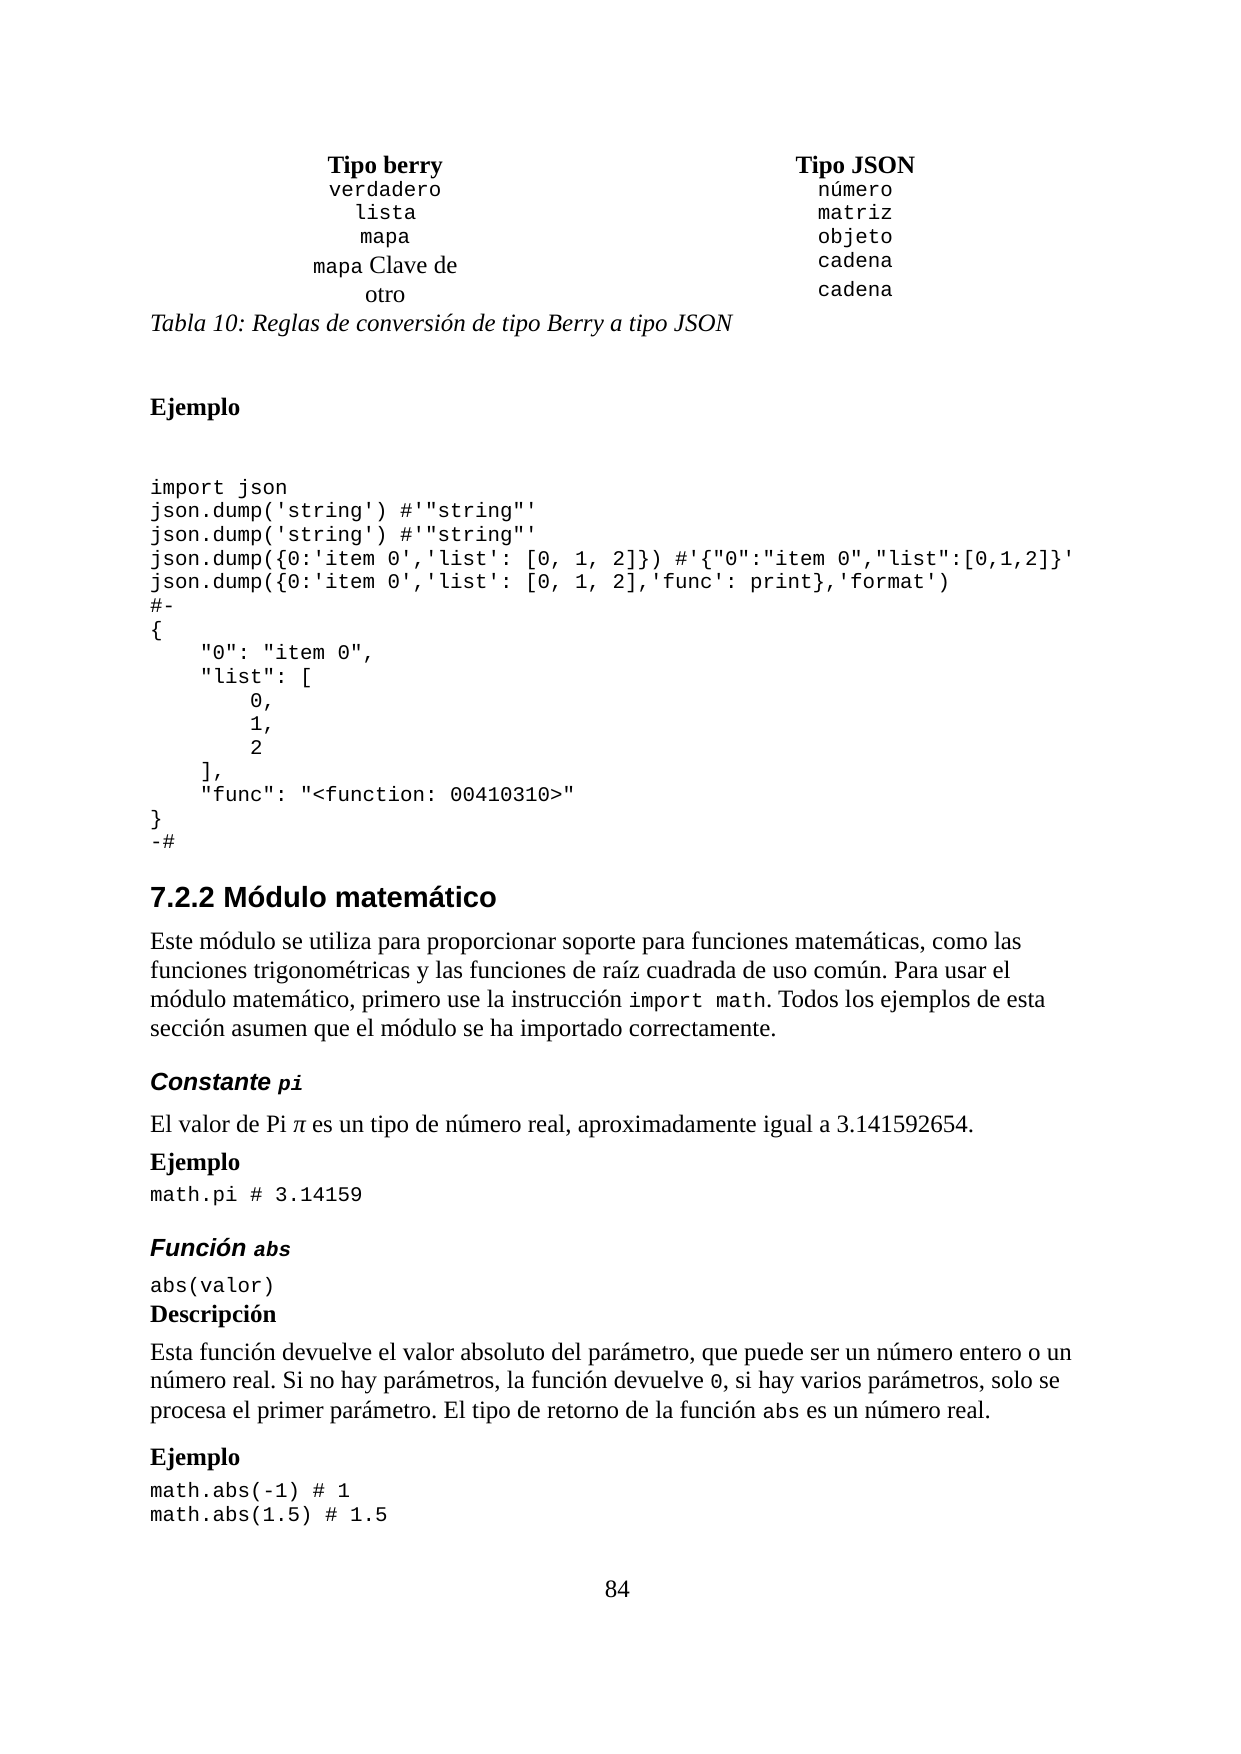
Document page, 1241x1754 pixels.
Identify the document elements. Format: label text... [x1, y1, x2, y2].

table_cell mapa [150, 226, 620, 250]
text math.abs(1.5) # 1.5 [150, 1504, 1090, 1527]
text math.pi # 3.14159 [150, 1184, 1090, 1208]
subtitle Función abs [150, 1233, 1090, 1263]
text json.dump('string') #'"string"' [150, 524, 1090, 548]
text ], [150, 761, 1090, 784]
table_cell lista [150, 203, 620, 226]
subtitle 7.2.2 Módulo matemático [150, 880, 1090, 914]
text "list": [ [150, 666, 1090, 689]
text Ejemplo [150, 1147, 1090, 1176]
text 0, [150, 689, 1090, 713]
table_cell cadena [620, 279, 1090, 308]
text json.dump({0:'item 0','list': [0, 1, 2]}) #'{"0":"item 0","list":[0,1,2]}' [150, 548, 1090, 571]
table_cell número [620, 179, 1090, 202]
text Ejemplo [150, 392, 1090, 421]
table_cell mapa Clave de [150, 250, 620, 279]
text Esta función devuelve el valor absoluto del parámetro, que puede ser un número entero o un número real. Si no hay parámetros, la función devuelve 0, si hay varios parámetros, solo se procesa el primer parámetro. El tipo de retorno de la función abs es un número real. [150, 1337, 1090, 1424]
text abs(valor) [150, 1275, 1090, 1299]
text Ejemplo [150, 1442, 1090, 1471]
text El valor de Pi π es un tipo de número real, aproximadamente igual a 3.141592654. [150, 1109, 1090, 1138]
table_cell otro [150, 279, 620, 308]
table_header Tipo JSON [620, 150, 1090, 179]
text import json [150, 477, 1090, 500]
text } [150, 808, 1090, 831]
table_cell matriz [620, 203, 1090, 226]
text "func": "<function: 00410310>" [150, 784, 1090, 808]
text json.dump('string') #'"string"' [150, 500, 1090, 524]
text #- [150, 595, 1090, 619]
table_cell cadena [620, 250, 1090, 279]
text "0": "item 0", [150, 642, 1090, 666]
text Este módulo se utiliza para proporcionar soporte para funciones matemáticas, como las funciones trigonométricas y las funciones de raíz cuadrada de uso común. Para usar el módulo matemático, primero use la instrucción import math. Todos los ejemplos de esta sección asumen que el módulo se ha importado correctamente. [150, 926, 1090, 1042]
text 1, [150, 713, 1090, 737]
text Descripción [150, 1299, 1090, 1328]
text -# [150, 831, 1090, 855]
text 2 [150, 737, 1090, 761]
text json.dump({0:'item 0','list': [0, 1, 2],'func': print},'format') [150, 571, 1090, 595]
table_header Tipo berry [150, 150, 620, 179]
text { [150, 619, 1090, 642]
table_cell verdadero [150, 179, 620, 202]
text Tabla 10: Reglas de conversión de tipo Berry a tipo JSON [150, 308, 1090, 337]
text math.abs(-1) # 1 [150, 1480, 1090, 1504]
subtitle Constante pi [150, 1067, 1090, 1097]
table_cell objeto [620, 226, 1090, 250]
